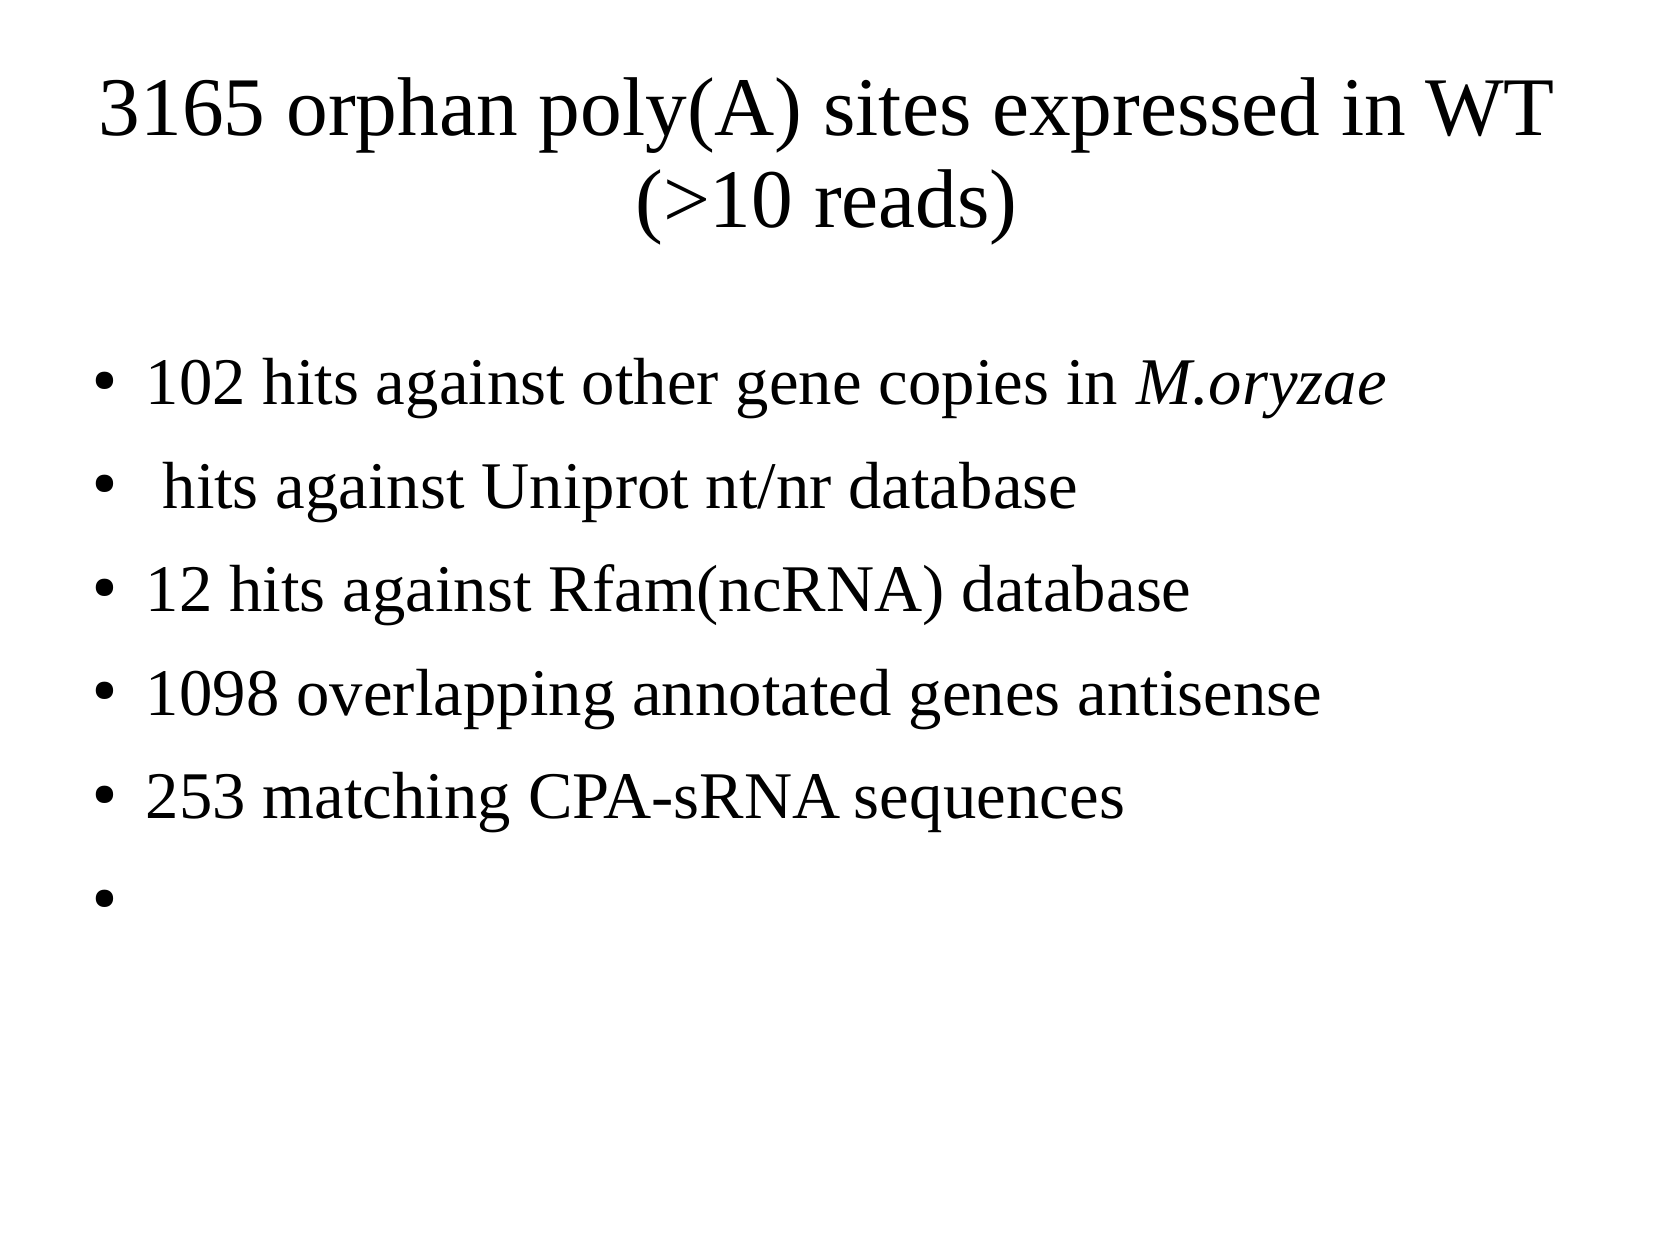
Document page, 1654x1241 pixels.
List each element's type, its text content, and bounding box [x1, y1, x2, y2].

list 102 hits against other gene copies in M.oryzae hits against Uniprot nt/nr database 12 hits against Rfam(ncRNA) database 1098 overlapping annotated genes antisense 253 matching CPA-sRNA sequences [75, 345, 1564, 630]
title 3165 orphan poly(A) sites expressed in WT (>10 reads) [82, 49, 1571, 257]
